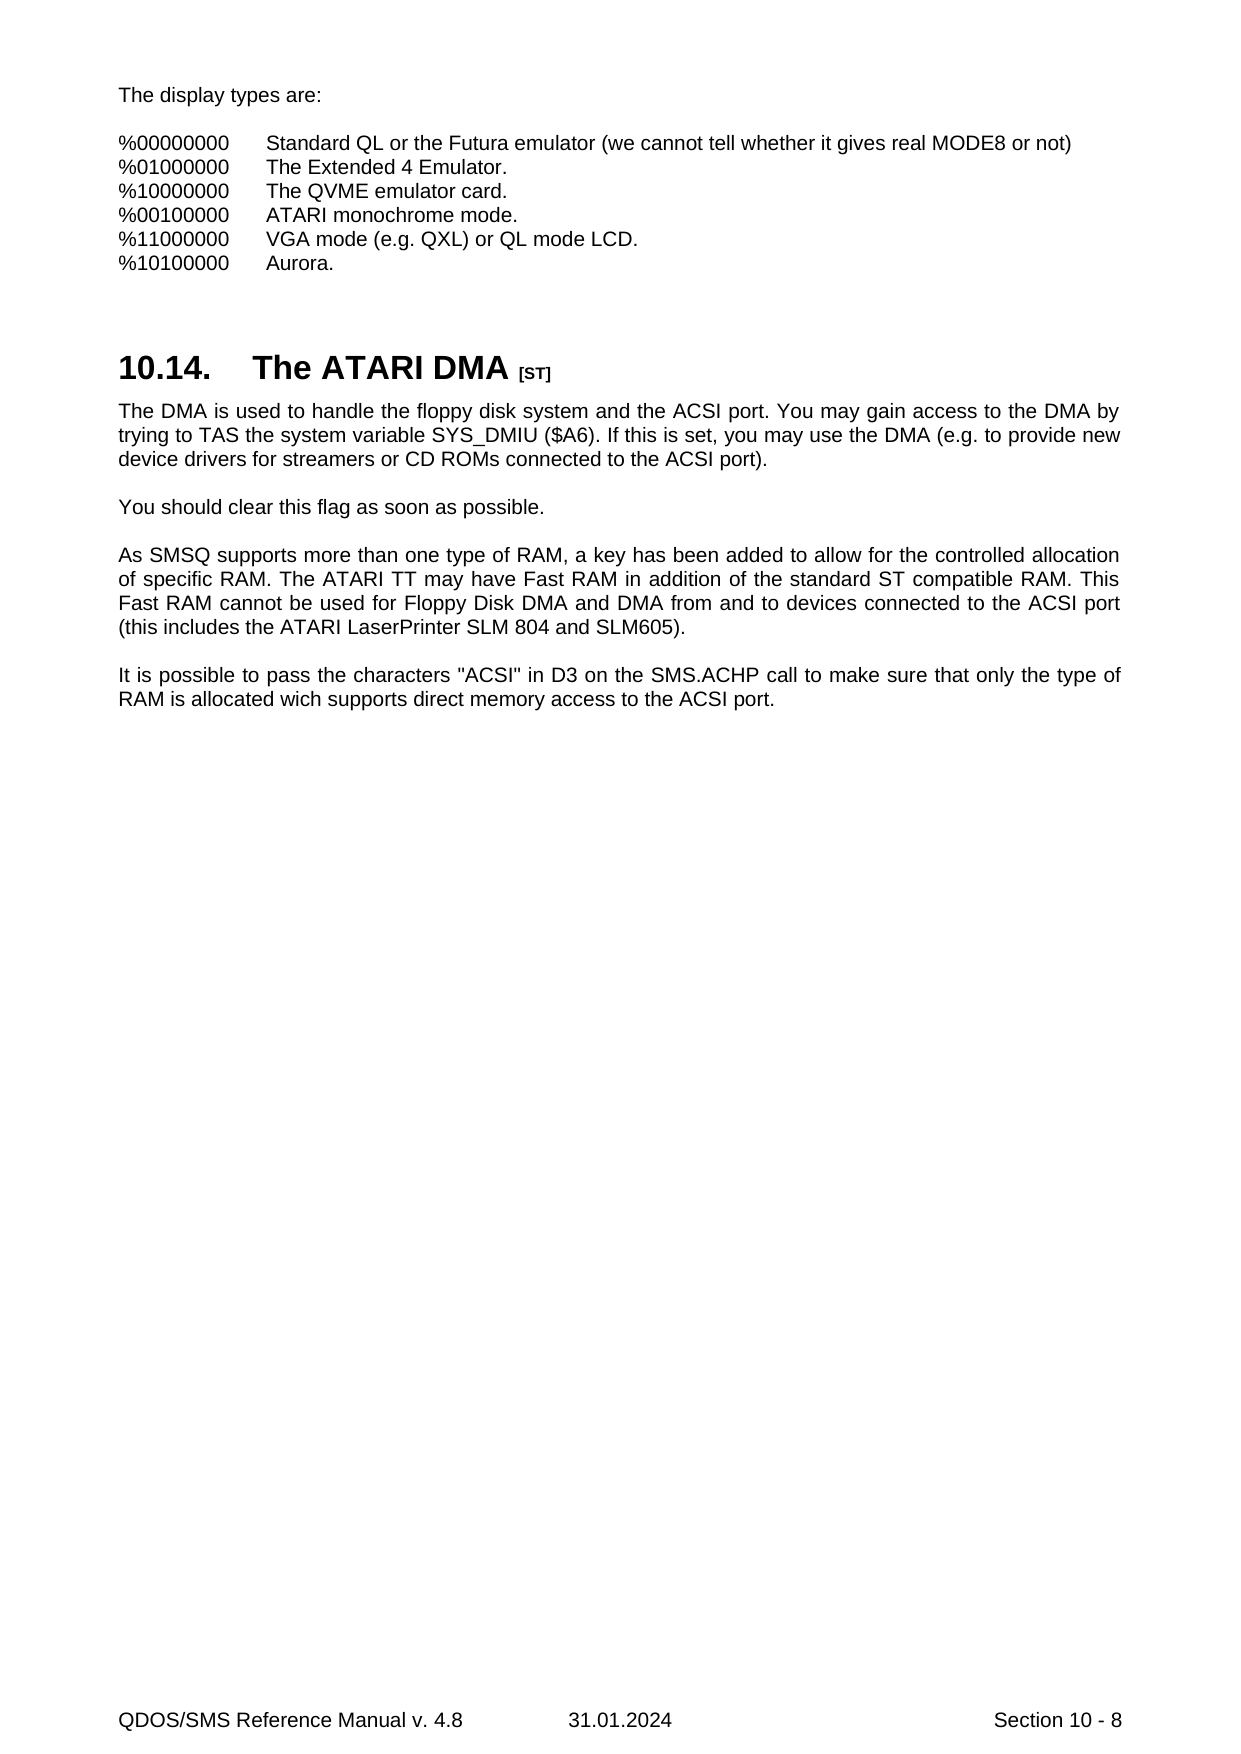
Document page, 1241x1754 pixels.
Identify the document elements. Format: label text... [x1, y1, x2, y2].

text The DMA is used to handle the floppy disk system and the ACSI port. You may gain access to the DMA by trying to TAS the system variable SYS_DMIU ($A6). If this is set, you may use the DMA (e.g. to provide new device drivers for streamers or CD ROMs connected to the ACSI port). [118, 399, 1122, 471]
text It is possible to pass the characters "ACSI" in D3 on the SMS.ACHP call to make sure that only the type of RAM is allocated wich supports direct memory access to the ACSI port. [118, 663, 1122, 711]
text %10100000 Aurora. [118, 251, 1122, 275]
text %01000000 The Extended 4 Emulator. [118, 155, 1122, 179]
text %00000000 Standard QL or the Futura emulator (we cannot tell whether it gives real MODE8 or not) [118, 131, 1122, 155]
text You should clear this flag as soon as possible. [118, 495, 1122, 519]
text %10000000 The QVME emulator card. [118, 179, 1122, 203]
text %11000000 VGA mode (e.g. QXL) or QL mode LCD. [118, 227, 1122, 251]
text As SMSQ supports more than one type of RAM, a key has been added to allow for the controlled allocation of specific RAM. The ATARI TT may have Fast RAM in addition of the standard ST compatible RAM. This Fast RAM cannot be used for Floppy Disk DMA and DMA from and to devices connected to the ACSI port (this includes the ATARI LaserPrinter SLM 804 and SLM605). [118, 543, 1122, 639]
subtitle The ATARI DMA [ST] [118, 348, 1122, 387]
text %00100000 ATARI monochrome mode. [118, 203, 1122, 227]
text The display types are: [118, 83, 1122, 107]
